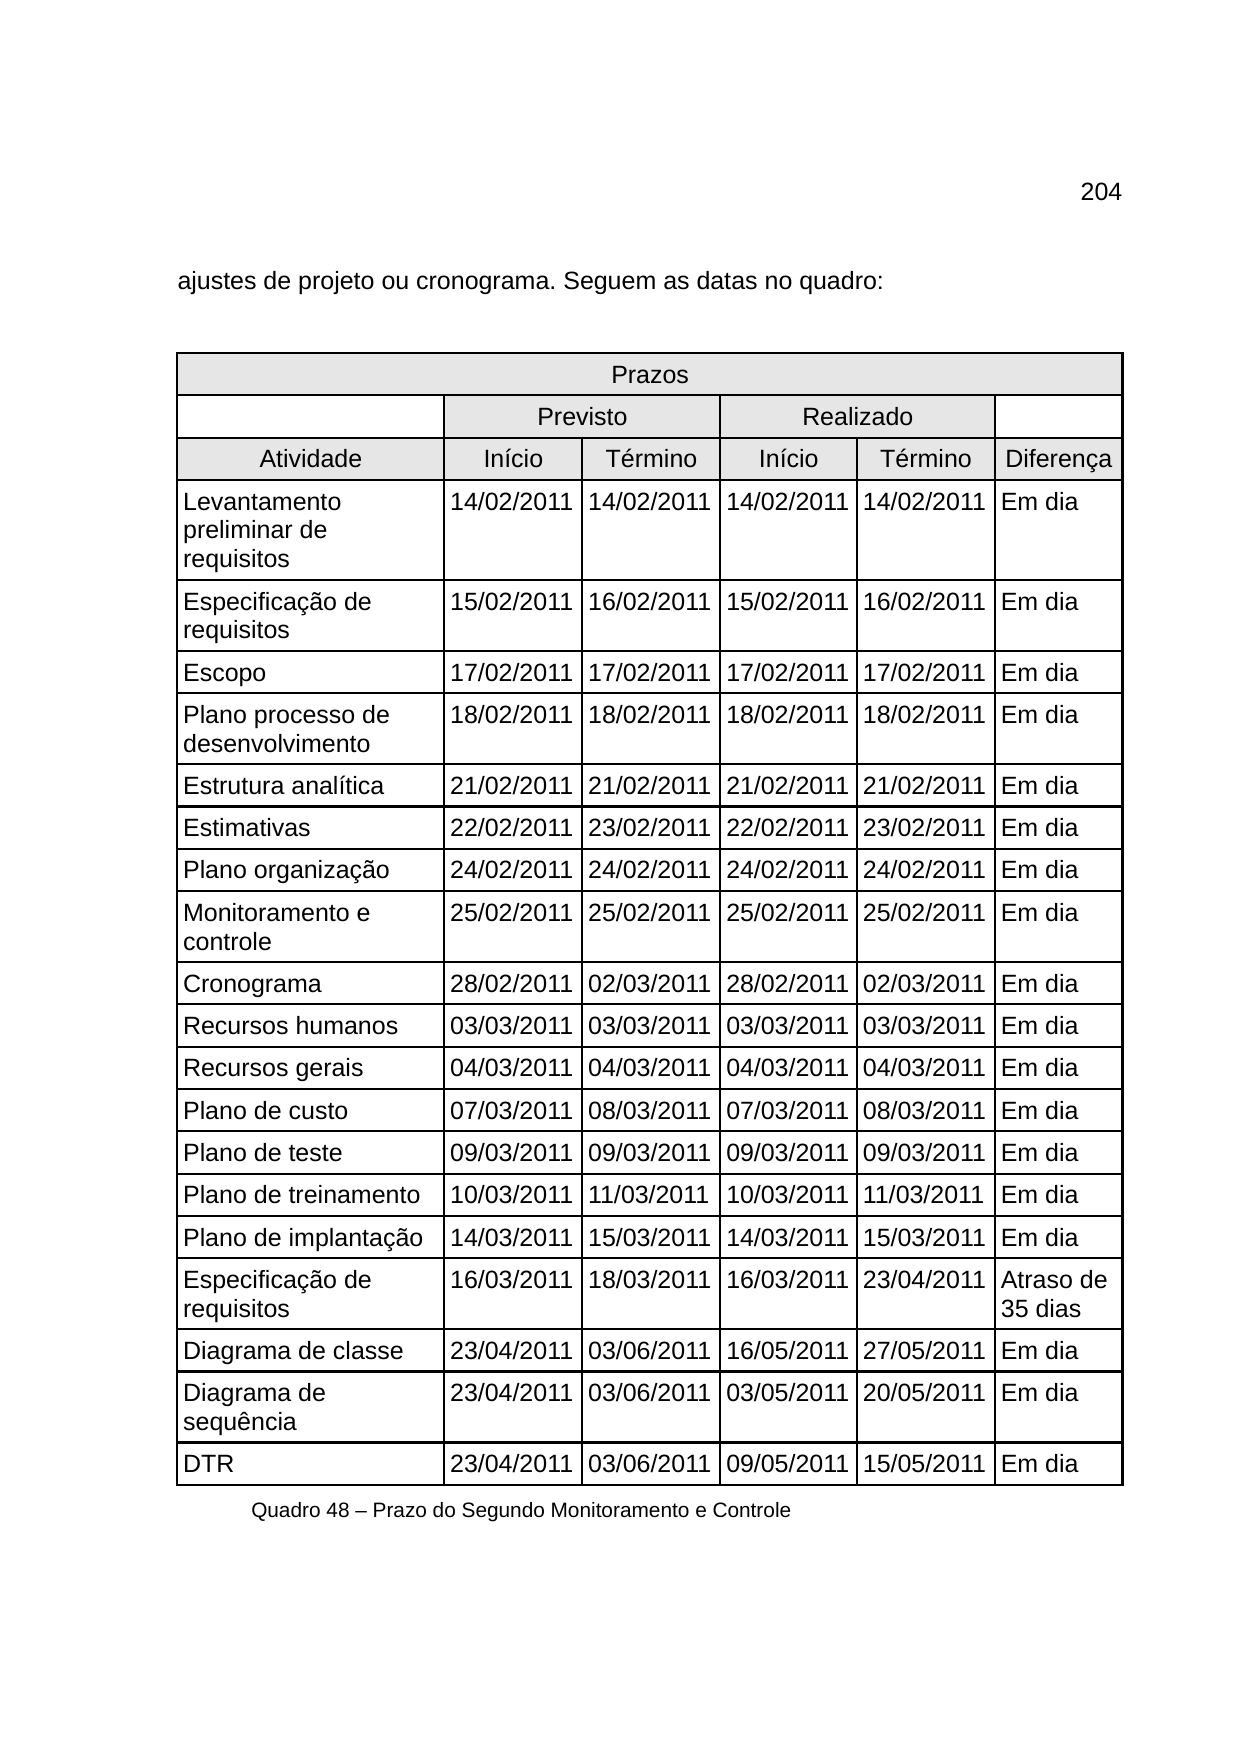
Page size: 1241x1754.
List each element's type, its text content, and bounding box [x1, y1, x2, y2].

table_cell 18/02/2011 [721, 694, 856, 763]
table_cell 22/02/2011 [445, 808, 581, 848]
table_cell 24/02/2011 [721, 850, 856, 890]
table_cell 23/04/2011 [445, 1444, 581, 1484]
table_cell 14/02/2011 [583, 481, 719, 579]
table_cell Em dia [996, 850, 1121, 890]
table_cell 25/02/2011 [445, 892, 581, 961]
table_cell 03/03/2011 [858, 1005, 994, 1046]
table_cell 16/02/2011 [583, 581, 719, 650]
table_cell 18/02/2011 [445, 694, 581, 763]
table_cell 04/03/2011 [858, 1048, 994, 1088]
table_cell 15/02/2011 [721, 581, 856, 650]
table_cell Levantamento preliminar de requisitos [178, 481, 443, 579]
table_cell 14/03/2011 [445, 1217, 581, 1257]
table_cell 15/05/2011 [858, 1444, 994, 1484]
table_cell 24/02/2011 [858, 850, 994, 890]
table_cell Plano processo de desenvolvimento [178, 694, 443, 763]
table_cell 28/02/2011 [445, 963, 581, 1003]
table_cell Plano de custo [178, 1090, 443, 1130]
table_cell [178, 396, 443, 437]
table_cell Diagrama de classe [178, 1330, 443, 1370]
table_cell 24/02/2011 [583, 850, 719, 890]
table_cell Término [583, 439, 719, 479]
table_cell 03/03/2011 [445, 1005, 581, 1046]
table_cell DTR [178, 1444, 443, 1484]
table_cell Em dia [996, 1132, 1121, 1172]
table_cell Diagrama de sequência [178, 1373, 443, 1441]
table_cell Escopo [178, 652, 443, 692]
table_cell Em dia [996, 694, 1121, 763]
table_cell 17/02/2011 [858, 652, 994, 692]
table_cell Em dia [996, 892, 1121, 961]
table_cell 24/02/2011 [445, 850, 581, 890]
table_cell 16/02/2011 [858, 581, 994, 650]
table_cell 16/03/2011 [445, 1259, 581, 1328]
table_cell 11/03/2011 [858, 1175, 994, 1215]
table_cell Início [445, 439, 581, 479]
table_cell 11/03/2011 [583, 1175, 719, 1215]
table_cell Em dia [996, 1444, 1121, 1484]
table_cell 02/03/2011 [583, 963, 719, 1003]
table_cell Término [858, 439, 994, 479]
table_cell Estimativas [178, 808, 443, 848]
table_cell 09/05/2011 [721, 1444, 856, 1484]
table_cell 15/03/2011 [583, 1217, 719, 1257]
table_cell 17/02/2011 [721, 652, 856, 692]
table_cell 03/06/2011 [583, 1444, 719, 1484]
table_cell 21/02/2011 [858, 765, 994, 805]
table_cell 23/04/2011 [445, 1330, 581, 1370]
table_cell 09/03/2011 [583, 1132, 719, 1172]
table_cell Especificação de requisitos [178, 581, 443, 650]
table_cell 18/02/2011 [583, 694, 719, 763]
table_cell Cronograma [178, 963, 443, 1003]
table_cell 22/02/2011 [721, 808, 856, 848]
table_cell 23/02/2011 [583, 808, 719, 848]
table_cell 04/03/2011 [721, 1048, 856, 1088]
table_cell 25/02/2011 [721, 892, 856, 961]
table_cell 07/03/2011 [721, 1090, 856, 1130]
table_cell 09/03/2011 [858, 1132, 994, 1172]
table_cell 16/03/2011 [721, 1259, 856, 1328]
table_cell 16/05/2011 [721, 1330, 856, 1370]
table_cell 08/03/2011 [858, 1090, 994, 1130]
table_cell Em dia [996, 581, 1121, 650]
table_cell 20/05/2011 [858, 1373, 994, 1441]
table_cell 02/03/2011 [858, 963, 994, 1003]
table_cell 14/02/2011 [858, 481, 994, 579]
table_cell [996, 396, 1121, 437]
table_cell Monitoramento e controle [178, 892, 443, 961]
text Quadro 48 – Prazo do Segundo Monitoramento e Controle [177, 1498, 1122, 1522]
table_cell Atraso de 35 dias [996, 1259, 1121, 1328]
table_cell Previsto [445, 396, 719, 437]
table_cell Recursos humanos [178, 1005, 443, 1046]
table_cell 08/03/2011 [583, 1090, 719, 1130]
table_cell Plano de teste [178, 1132, 443, 1172]
table_header Prazos [178, 354, 1121, 394]
table_cell 21/02/2011 [583, 765, 719, 805]
table_cell Atividade [178, 439, 443, 479]
table_cell 07/03/2011 [445, 1090, 581, 1130]
table_cell Início [721, 439, 856, 479]
text ajustes de projeto ou cronograma. Seguem as datas no quadro: [177, 266, 1122, 294]
table_cell Em dia [996, 1217, 1121, 1257]
table_cell 15/02/2011 [445, 581, 581, 650]
table_cell Em dia [996, 1005, 1121, 1046]
table_cell Plano organização [178, 850, 443, 890]
table_cell 04/03/2011 [583, 1048, 719, 1088]
table_cell 27/05/2011 [858, 1330, 994, 1370]
table_cell 04/03/2011 [445, 1048, 581, 1088]
table_cell 09/03/2011 [445, 1132, 581, 1172]
table_cell Em dia [996, 1175, 1121, 1215]
table_cell 09/03/2011 [721, 1132, 856, 1172]
table_cell Em dia [996, 1373, 1121, 1441]
table_cell 25/02/2011 [583, 892, 719, 961]
table_cell 03/03/2011 [583, 1005, 719, 1046]
table_cell Especificação de requisitos [178, 1259, 443, 1328]
table_cell Em dia [996, 652, 1121, 692]
table_cell 21/02/2011 [445, 765, 581, 805]
table_cell 03/05/2011 [721, 1373, 856, 1441]
table_cell Em dia [996, 1048, 1121, 1088]
table_cell 03/06/2011 [583, 1373, 719, 1441]
table_cell 23/04/2011 [858, 1259, 994, 1328]
table_cell Estrutura analítica [178, 765, 443, 805]
table_cell 17/02/2011 [583, 652, 719, 692]
table_cell 10/03/2011 [721, 1175, 856, 1215]
table_cell 03/03/2011 [721, 1005, 856, 1046]
table_cell 17/02/2011 [445, 652, 581, 692]
table_cell 18/03/2011 [583, 1259, 719, 1328]
table_cell 15/03/2011 [858, 1217, 994, 1257]
table_cell Plano de treinamento [178, 1175, 443, 1215]
table_cell 23/04/2011 [445, 1373, 581, 1441]
table_cell 25/02/2011 [858, 892, 994, 961]
table_cell Em dia [996, 765, 1121, 805]
table_cell Plano de implantação [178, 1217, 443, 1257]
table_cell 21/02/2011 [721, 765, 856, 805]
table_cell 10/03/2011 [445, 1175, 581, 1215]
table_cell Em dia [996, 963, 1121, 1003]
table_cell 23/02/2011 [858, 808, 994, 848]
table_cell Em dia [996, 808, 1121, 848]
table_cell 18/02/2011 [858, 694, 994, 763]
table_cell 14/02/2011 [721, 481, 856, 579]
table_cell 14/02/2011 [445, 481, 581, 579]
table_cell Em dia [996, 481, 1121, 579]
table_cell Realizado [721, 396, 994, 437]
table_cell Recursos gerais [178, 1048, 443, 1088]
table_cell Em dia [996, 1330, 1121, 1370]
table_cell Diferença [996, 439, 1121, 479]
table_cell 28/02/2011 [721, 963, 856, 1003]
table_cell 14/03/2011 [721, 1217, 856, 1257]
table_cell Em dia [996, 1090, 1121, 1130]
table_cell 03/06/2011 [583, 1330, 719, 1370]
